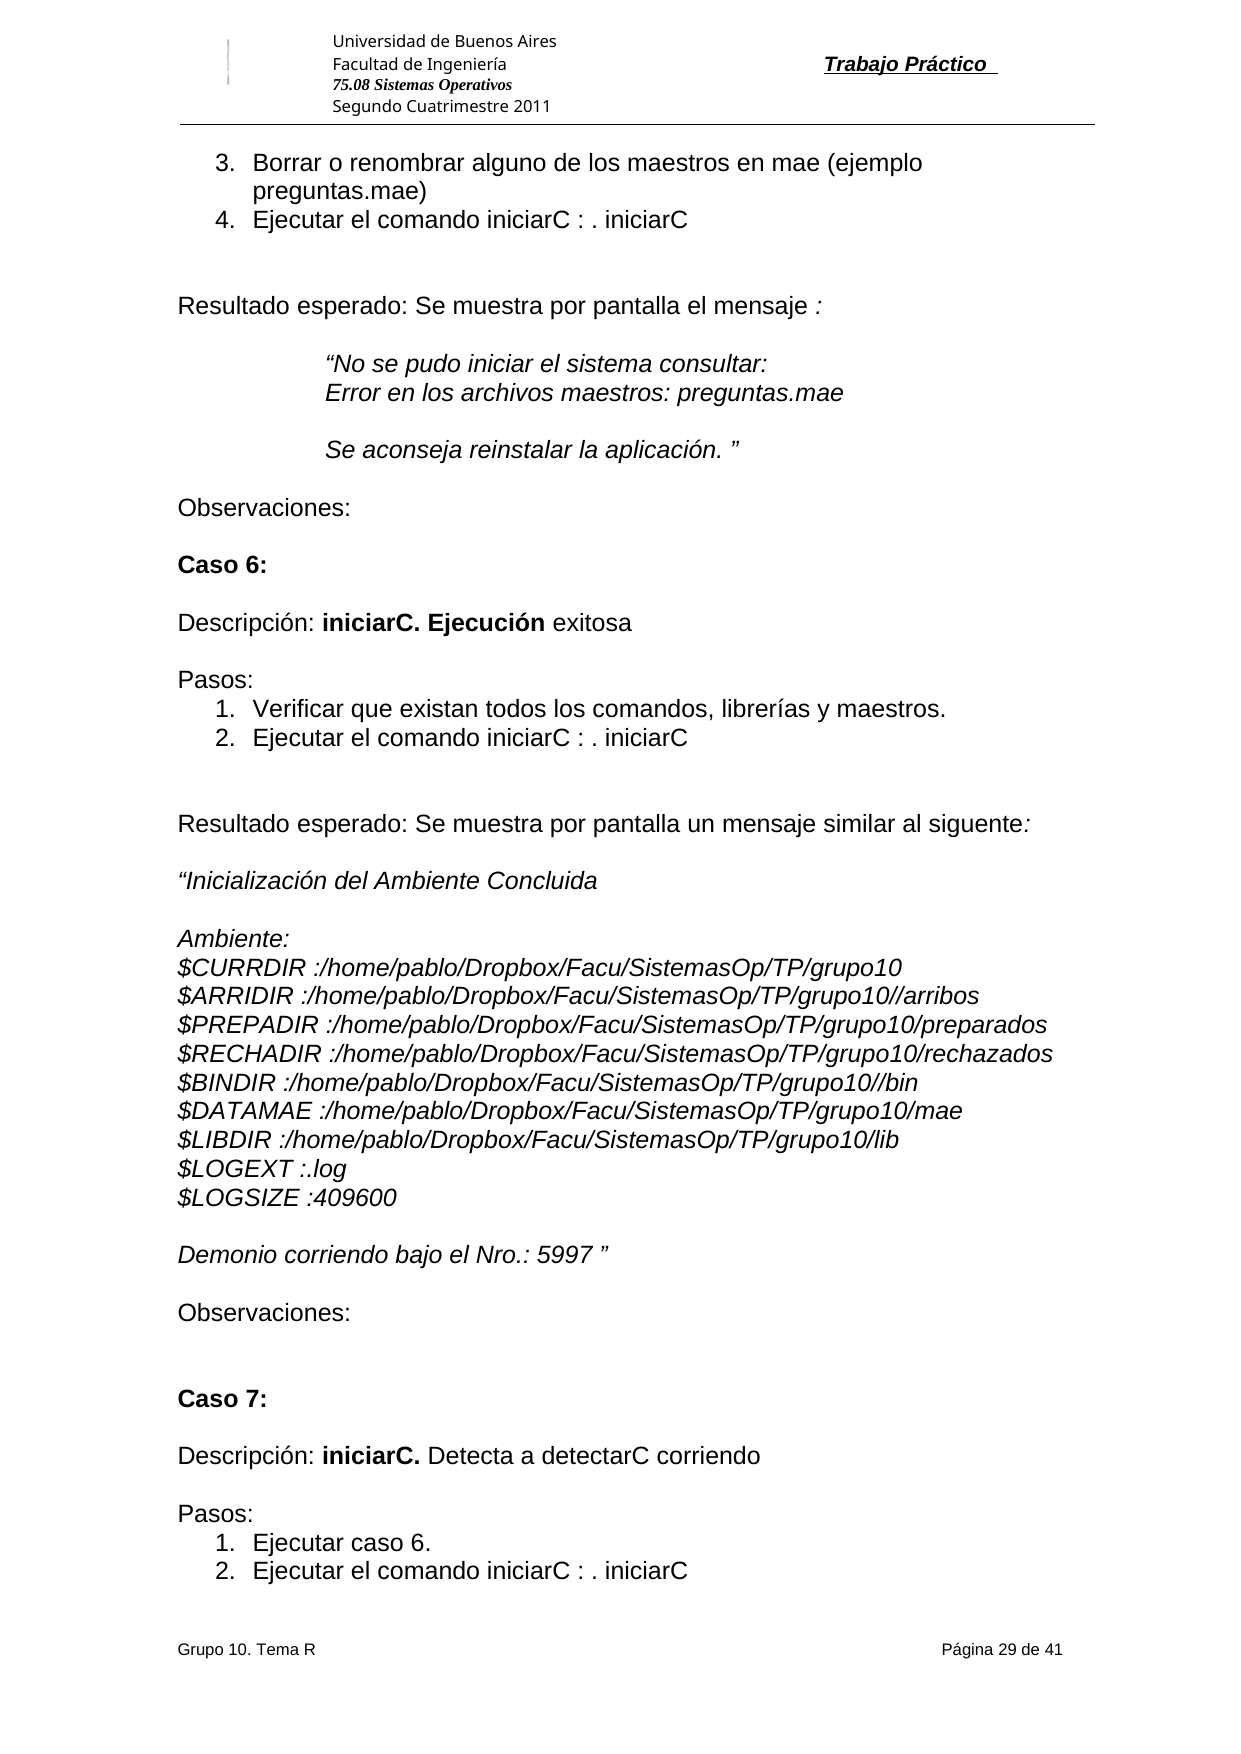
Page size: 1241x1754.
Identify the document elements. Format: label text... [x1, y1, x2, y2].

list Ejecutar el comando iniciarC : . iniciarC [215, 723, 1063, 751]
text Observaciones: [177, 493, 1063, 521]
text Pasos: [177, 1499, 1063, 1528]
list Borrar o renombrar alguno de los maestros en mae (ejemplo preguntas.mae) [215, 148, 1063, 205]
text Resultado esperado: Se muestra por pantalla el mensaje : [177, 291, 1063, 320]
text Descripción: iniciarC. Ejecución exitosa [177, 608, 1063, 636]
text $ARRIDIR :/home/pablo/Dropbox/Facu/SistemasOp/TP/grupo10//arribos [177, 981, 1063, 1010]
text “No se pudo iniciar el sistema consultar: [177, 349, 1063, 378]
text Caso 6: [177, 550, 1063, 579]
list Ejecutar el comando iniciarC : . iniciarC [215, 1556, 1063, 1585]
list Ejecutar el comando iniciarC : . iniciarC [215, 205, 1063, 234]
text Pasos: [177, 665, 1063, 694]
text Demonio corriendo bajo el Nro.: 5997 ” [177, 1240, 1063, 1269]
text Observaciones: [177, 1298, 1063, 1326]
text $LOGSIZE :409600 [177, 1183, 1063, 1211]
text Resultado esperado: Se muestra por pantalla un mensaje similar al siguente: [177, 809, 1063, 838]
list Verificar que existan todos los comandos, librerías y maestros. [215, 694, 1063, 723]
list Ejecutar caso 6. [215, 1528, 1063, 1556]
text $RECHADIR :/home/pablo/Dropbox/Facu/SistemasOp/TP/grupo10/rechazados [177, 1039, 1063, 1068]
text $DATAMAE :/home/pablo/Dropbox/Facu/SistemasOp/TP/grupo10/mae [177, 1096, 1063, 1125]
text Error en los archivos maestros: preguntas.mae [177, 378, 1063, 406]
text Ambiente: [177, 924, 1063, 953]
text $LOGEXT :.log [177, 1154, 1063, 1183]
text “Inicialización del Ambiente Concluida [177, 866, 1063, 895]
text Descripción: iniciarC. Detecta a detectarC corriendo [177, 1441, 1063, 1470]
text $PREPADIR :/home/pablo/Dropbox/Facu/SistemasOp/TP/grupo10/preparados [177, 1010, 1063, 1039]
text Caso 7: [177, 1384, 1063, 1413]
text $CURRDIR :/home/pablo/Dropbox/Facu/SistemasOp/TP/grupo10 [177, 953, 1063, 981]
text Se aconseja reinstalar la aplicación. ” [177, 435, 1063, 464]
text $BINDIR :/home/pablo/Dropbox/Facu/SistemasOp/TP/grupo10//bin [177, 1068, 1063, 1096]
text $LIBDIR :/home/pablo/Dropbox/Facu/SistemasOp/TP/grupo10/lib [177, 1125, 1063, 1154]
